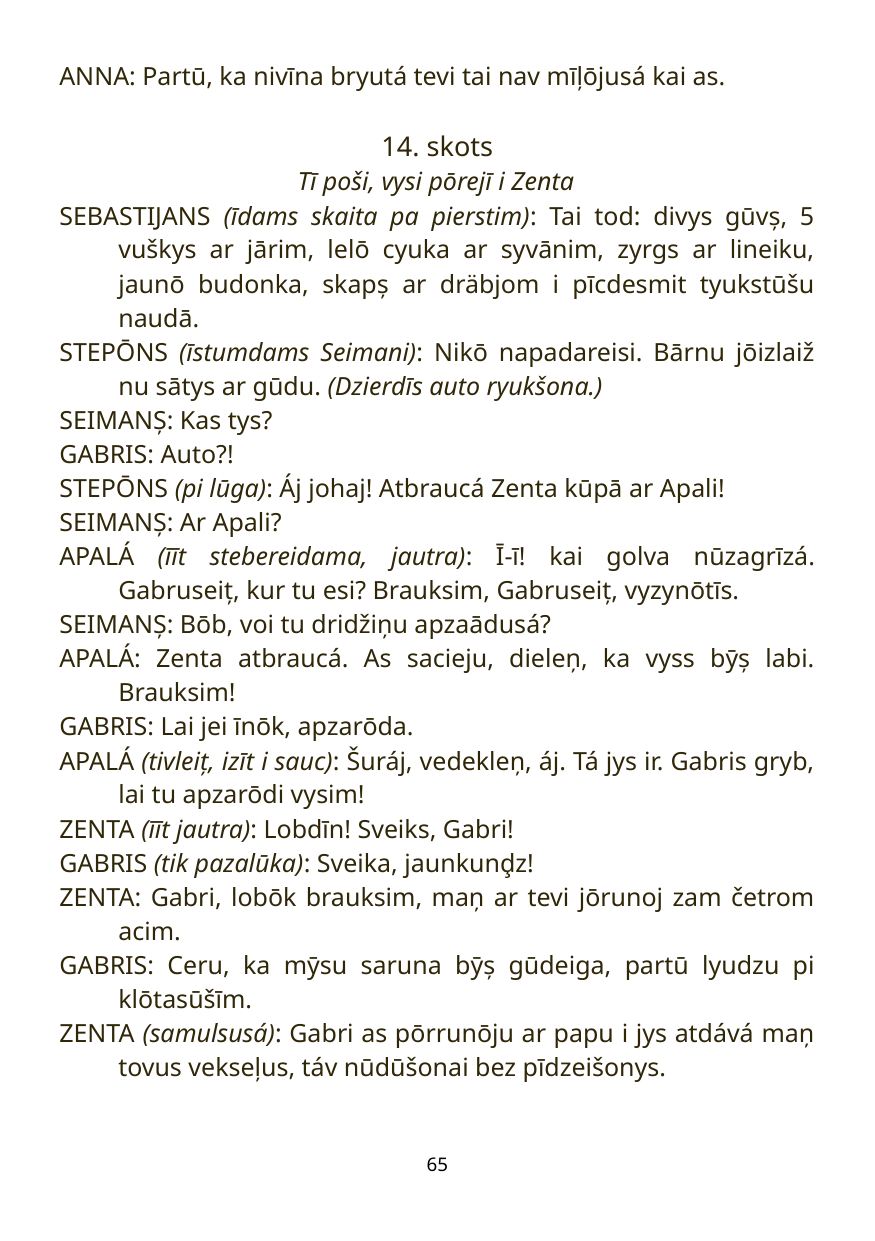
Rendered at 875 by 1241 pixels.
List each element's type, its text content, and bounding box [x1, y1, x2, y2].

text GABRIS: Lai jei īnōk, apzarōda. [59, 709, 815, 743]
text SEBASTIJANS (īdams skaita pa pierstim): Tai tod: divys gūvș, 5 vuškys ar jārim, lelō cyuka ar syvānim, zyrgs ar lineiku, jaunō budonka, skapș ar dräbjom i pīcdesmit tyukstūšu naudā. [59, 198, 815, 334]
text STEPŌNS (pi lūga): Áj johaj! Atbraucá Zenta kūpā ar Apali! [59, 471, 815, 505]
text SEIMANȘ: Ar Apali? [59, 505, 815, 539]
text GABRIS (tik pazalūka): Sveika, jaunkunḑz! [59, 845, 815, 879]
text SEIMANȘ: Bōb, voi tu dridžiņu apzaādusá? [59, 607, 815, 641]
text 14. skots [59, 127, 815, 164]
text ZENTA: Gabri, lobōk brauksim, maņ ar tevi jōrunoj zam četrom acim. [59, 879, 815, 947]
text STEPŌNS (īstumdams Seimani): Nikō napadareisi. Bārnu jōizlaiž nu sātys ar gūdu. (Dzierdīs auto ryukšona.) [59, 334, 815, 402]
text ZENTA (samulsusá): Gabri as pōrrunōju ar papu i jys atdává maņ tovus vekseļus, táv nūdūšonai bez pīdzeišonys. [59, 1016, 815, 1084]
text GABRIS: Ceru, ka mȳsu saruna bȳș gūdeiga, partū lyudzu pi klōtasūšīm. [59, 947, 815, 1016]
text APALÁ (tivleiț, izīt i sauc): Šuráj, vedekleņ, áj. Tá jys ir. Gabris gryb, lai tu apzarōdi vysim! [59, 743, 815, 811]
text ZENTA (īīt jautra): Lobdīn! Sveiks, Gabri! [59, 811, 815, 845]
text Tī poši, vysi pōrejī i Zenta [59, 164, 815, 198]
text SEIMANȘ: Kas tys? [59, 402, 815, 437]
text APALÁ: Zenta atbraucá. As sacieju, dieleņ, ka vyss bȳș labi. Brauksim! [59, 641, 815, 709]
text GABRIS: Auto?! [59, 437, 815, 471]
text APALÁ (īīt stebereidama, jautra): Ī-ī! kai golva nūzagrīzá. Gabruseiț, kur tu esi? Brauksim, Gabruseiț, vyzynōtīs. [59, 539, 815, 607]
text ANNA: Partū, ka nivīna bryutá tevi tai nav mīļōjusá kai as. [59, 59, 815, 93]
